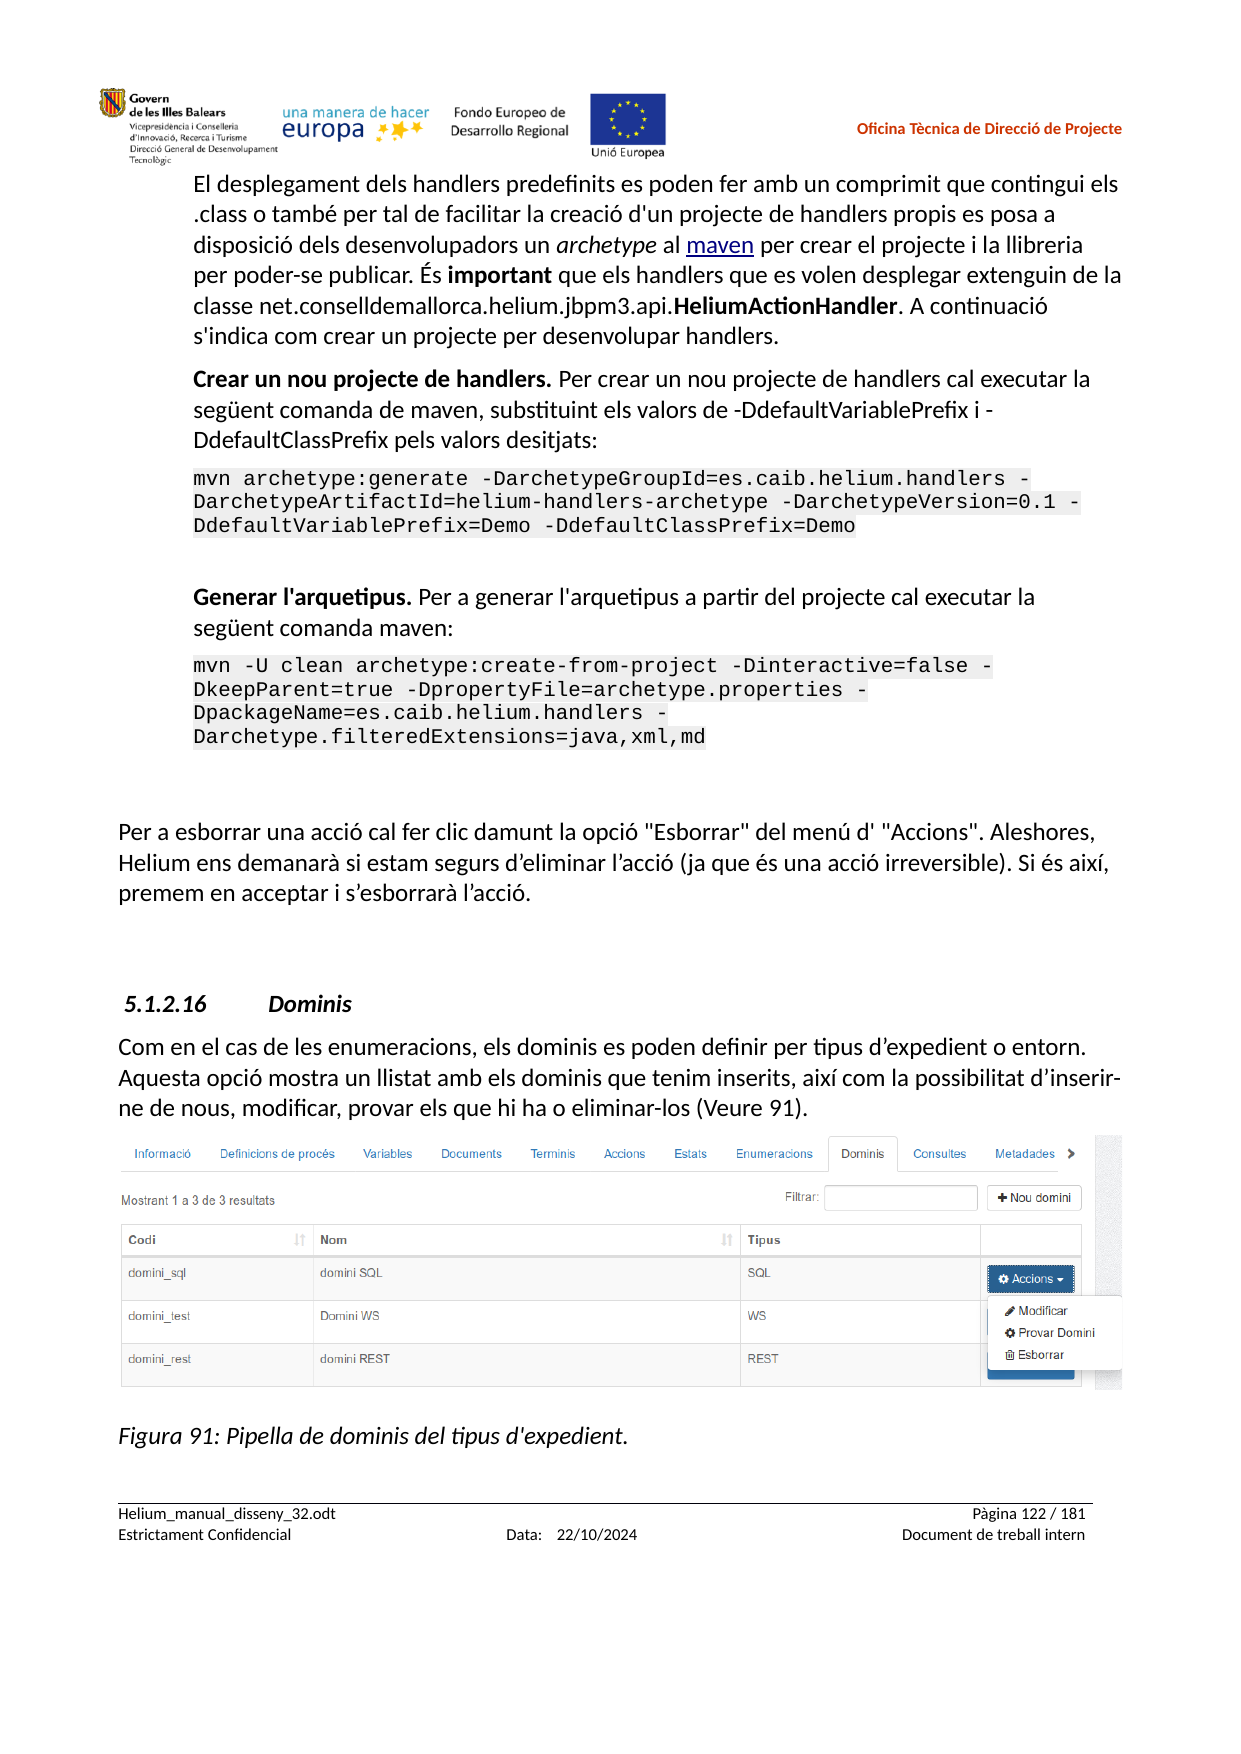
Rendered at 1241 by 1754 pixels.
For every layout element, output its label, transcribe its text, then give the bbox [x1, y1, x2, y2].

picture [118, 1135, 1123, 1390]
list Crear un nou projecte de handlers. Per crear un nou projecte de handlers cal executar la següent comanda de maven, substituint els valors de -DdefaultVariablePrefix i -DdefaultClassPrefix pels valors desitjats: [156, 363, 1122, 455]
picture [99, 87, 668, 166]
subtitle Dominis [118, 988, 1122, 1019]
list mvn archetype:generate -DarchetypeGroupId=es.caib.helium.handlers -DarchetypeArtifactId=helium-handlers-archetype -DarchetypeVersion=0.1 -DdefaultVariablePrefix=Demo -DdefaultClassPrefix=Demo [156, 468, 1122, 538]
text Per a esborrar una acció cal fer clic damunt la opció "Esborrar" del menú d' "Accions". Aleshores, Helium ens demanarà si estam segurs d’eliminar l’acció (ja que és una acció irreversible). Si és així, premem en acceptar i s’esborrarà l’acció. [118, 816, 1122, 908]
text Com en el cas de les enumeracions, els dominis es poden definir per tipus d’expedient o entorn. Aquesta opció mostra un llistat amb els dominis que tenim inserits, així com la possibilitat d’inserir-ne de nous, modificar, provar els que hi ha o eliminar-los (Veure 91). [118, 1031, 1122, 1123]
list El desplegament dels handlers predefinits es poden fer amb un comprimit que contingui els .class o també per tal de facilitar la creació d'un projecte de handlers propis es posa a disposició dels desenvolupadors un archetype al maven per crear el projecte i la llibreria per poder-se publicar. És important que els handlers que es volen desplegar extenguin de la classe net.conselldemallorca.helium.jbpm3.api.HeliumActionHandler. A continuació s'indica com crear un projecte per desenvolupar handlers. [156, 168, 1122, 351]
text Figura 91: Pipella de dominis del tipus d'expedient. [118, 1390, 1122, 1451]
list Generar l'arquetipus. Per a generar l'arquetipus a partir del projecte cal executar la següent comanda maven: [156, 582, 1122, 643]
list mvn -U clean archetype:create-from-project -Dinteractive=false -DkeepParent=true -DpropertyFile=archetype.properties -DpackageName=es.caib.helium.handlers -Darchetype.filteredExtensions=java,xml,md [156, 655, 1122, 750]
